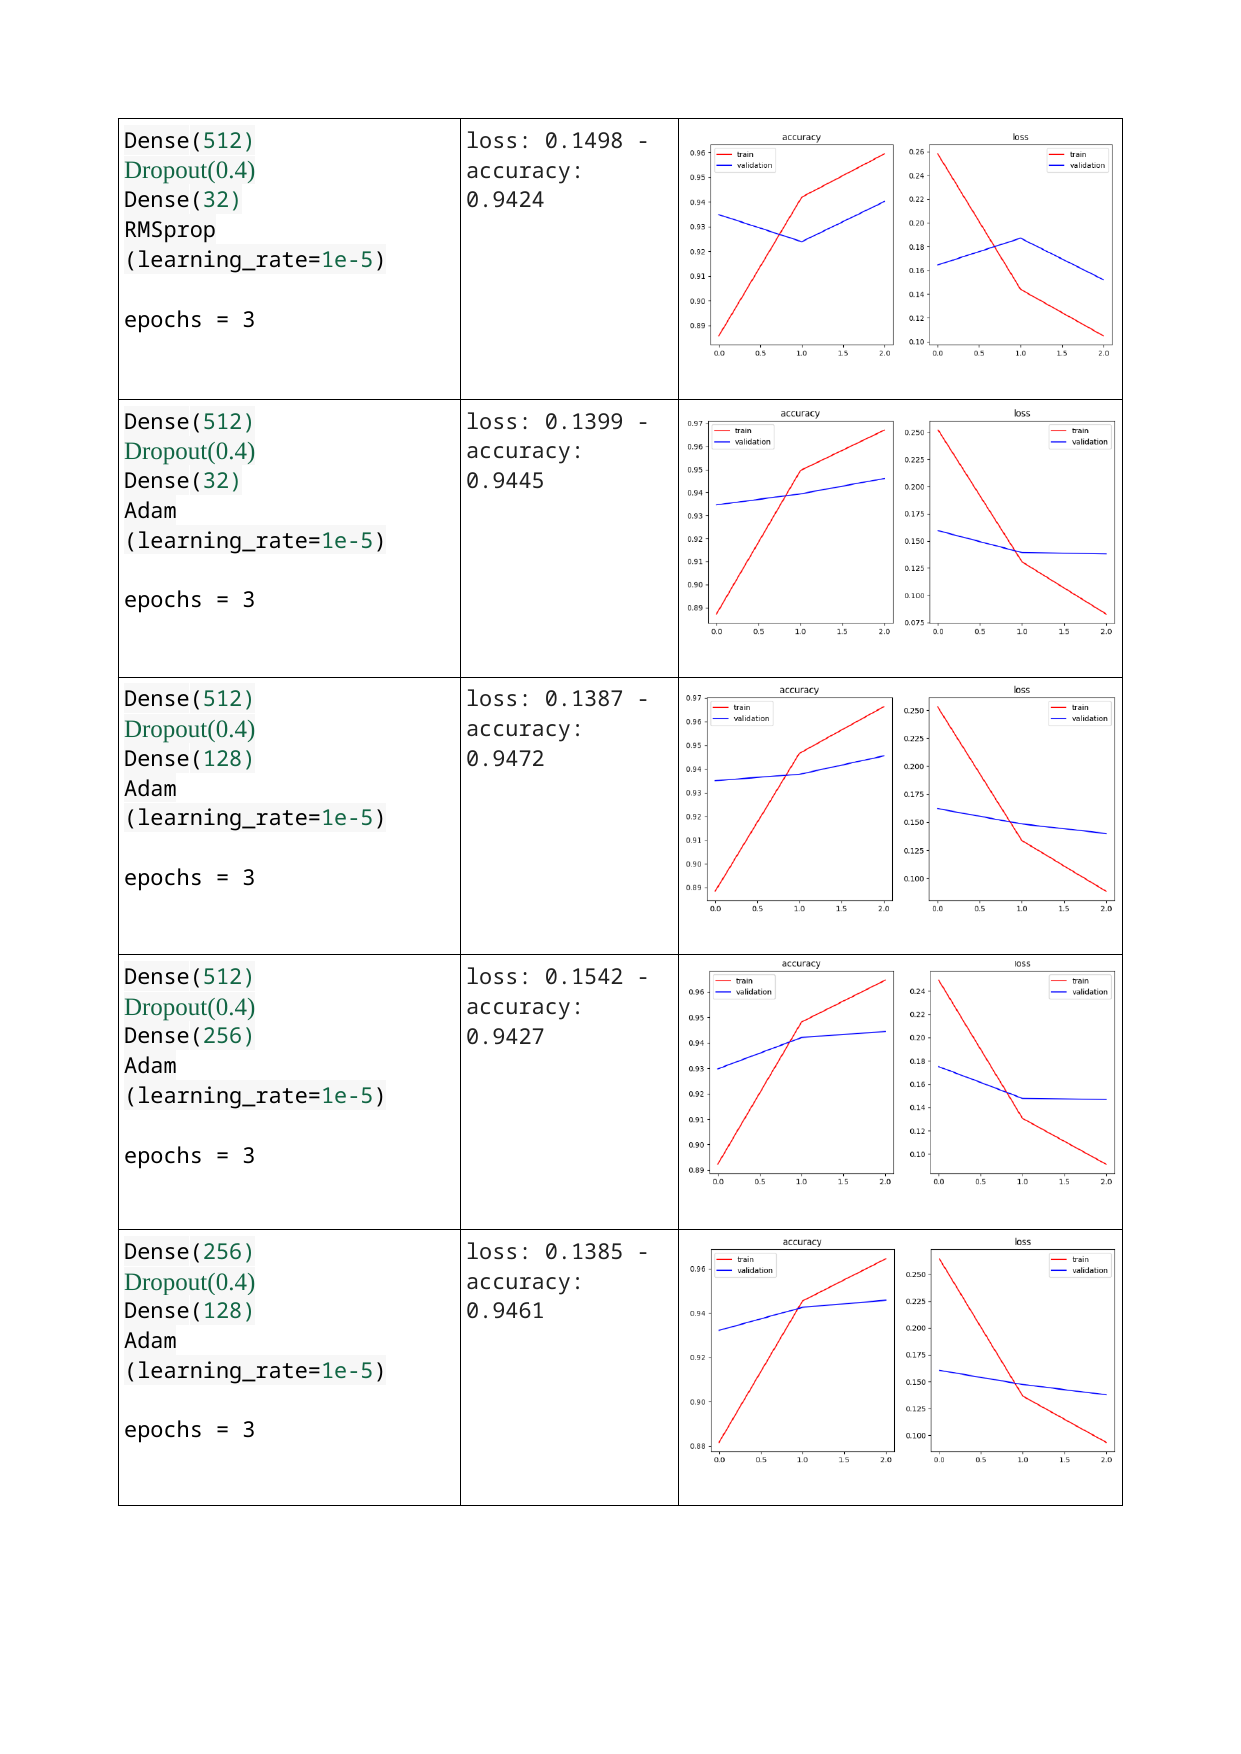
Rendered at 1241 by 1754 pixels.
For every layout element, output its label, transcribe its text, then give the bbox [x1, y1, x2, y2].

picture [684, 961, 1117, 1195]
picture [684, 405, 1117, 642]
table_cell loss: 0.1399 - accuracy: 0.9445 [461, 400, 678, 677]
picture [684, 683, 1117, 920]
table_cell Dense(512) Dropout(0.4) Dense(32) Adam (learning_rate=1e-5) epochs = 3 [119, 400, 460, 677]
table_cell [679, 678, 1122, 954]
table_cell loss: 0.1387 - accuracy: 0.9472 [461, 678, 678, 954]
picture [684, 1235, 1117, 1471]
table_cell Dense(256) Dropout(0.4) Dense(128) Adam (learning_rate=1e-5) epochs = 3 [119, 1230, 460, 1504]
table_cell loss: 0.1542 - accuracy: 0.9427 [461, 955, 678, 1229]
table_cell loss: 0.1385 - accuracy: 0.9461 [461, 1230, 678, 1504]
table_cell [679, 119, 1122, 399]
table_cell Dense(512) Dropout(0.4) Dense(32) RMSprop (learning_rate=1e-5) epochs = 3 [119, 119, 460, 399]
table_cell [679, 955, 1122, 1229]
table_cell loss: 0.1498 - accuracy: 0.9424 [461, 119, 678, 399]
table_cell Dense(512) Dropout(0.4) Dense(128) Adam (learning_rate=1e-5) epochs = 3 [119, 678, 460, 954]
table_cell [679, 1230, 1122, 1504]
picture [684, 125, 1117, 365]
table_cell [679, 400, 1122, 677]
table_cell Dense(512) Dropout(0.4) Dense(256) Adam (learning_rate=1e-5) epochs = 3 [119, 955, 460, 1229]
